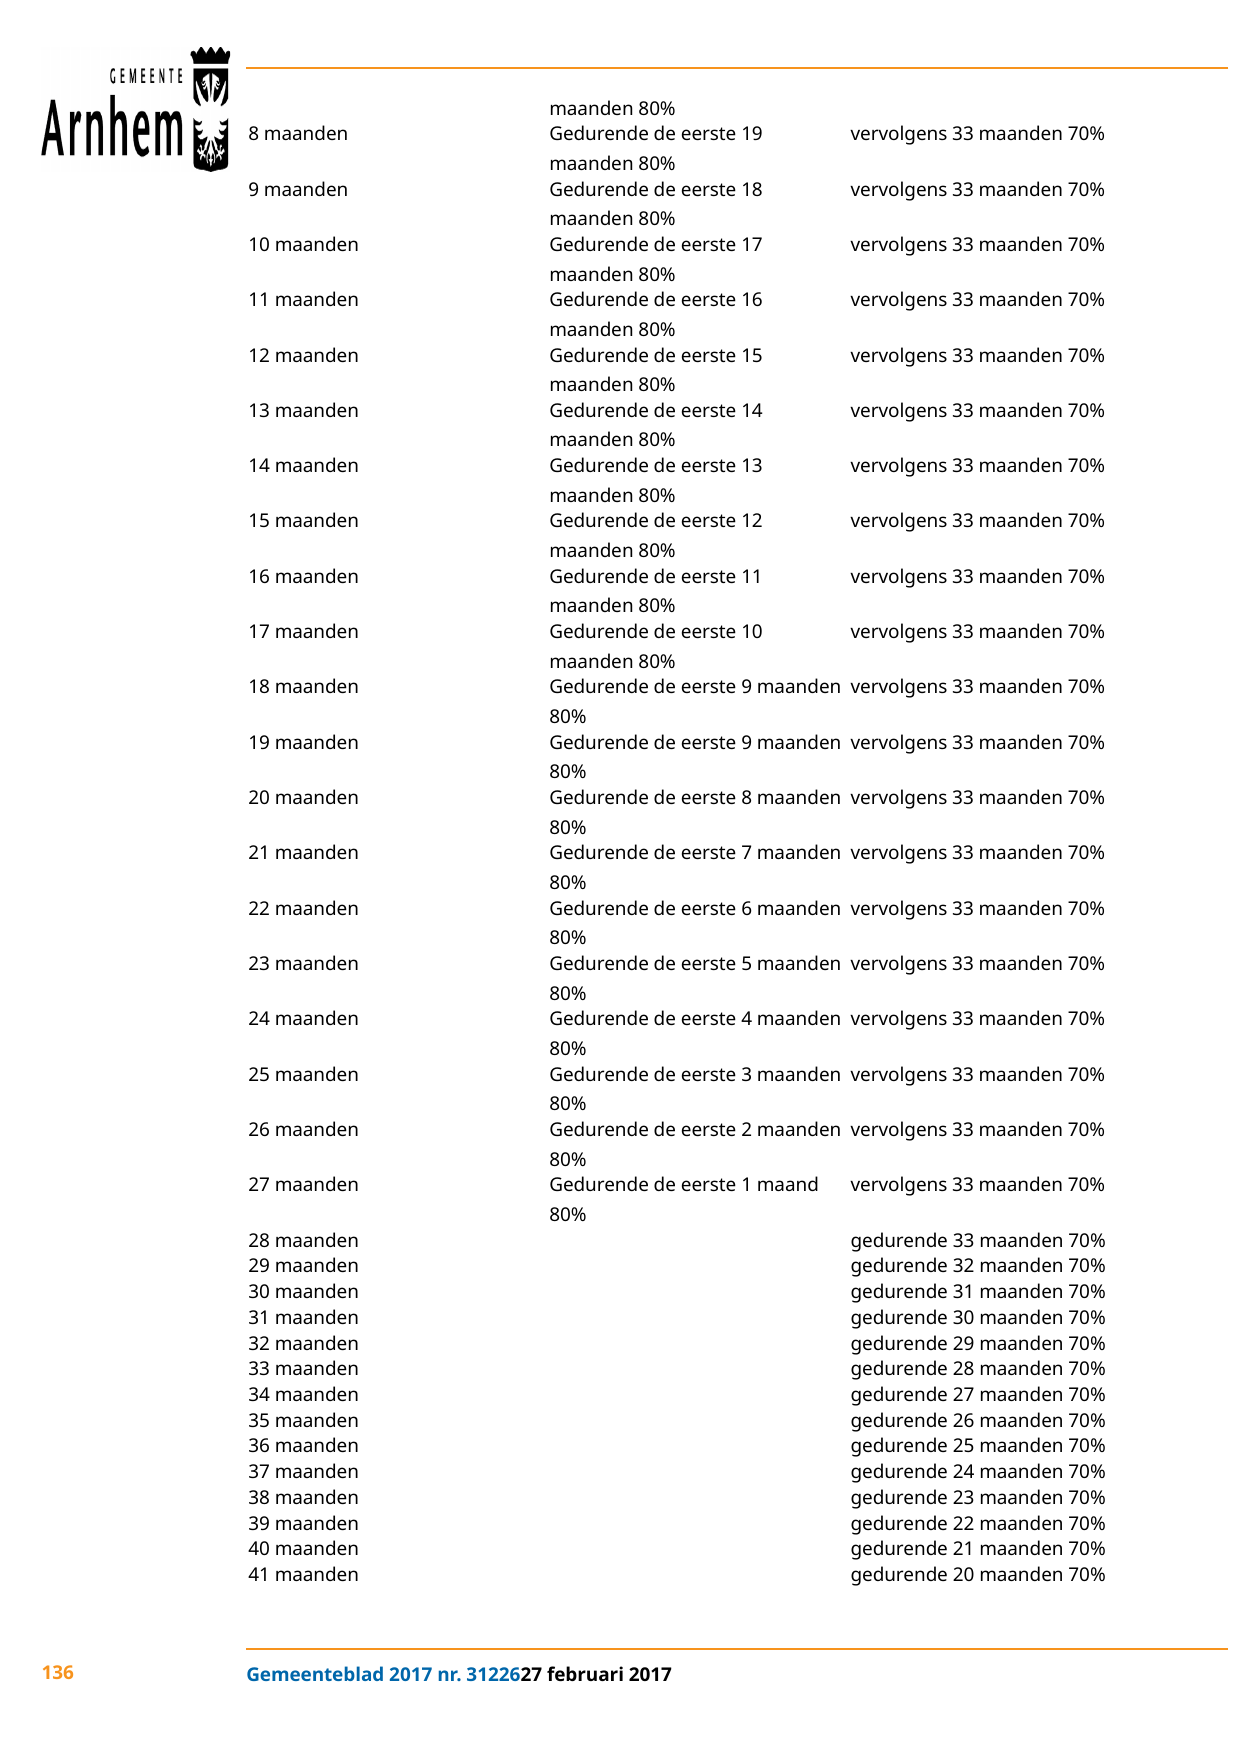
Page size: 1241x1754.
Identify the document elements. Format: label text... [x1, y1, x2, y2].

table_cell 24 maanden [248, 1006, 549, 1061]
table_cell Gedurende de eerste 13 maanden 80% [549, 453, 850, 508]
table_cell [549, 1458, 850, 1484]
table_cell [549, 1253, 850, 1278]
table_cell [549, 1561, 850, 1587]
table_cell 33 maanden [248, 1355, 549, 1381]
table_cell vervolgens 33 maanden 70% [850, 1116, 1152, 1171]
table_cell [549, 1304, 850, 1330]
table_cell [248, 95, 549, 121]
table_cell Gedurende de eerste 10 maanden 80% [549, 618, 850, 674]
table_cell Gedurende de eerste 15 maanden 80% [549, 342, 850, 397]
table_cell gedurende 32 maanden 70% [850, 1253, 1152, 1278]
table_cell [549, 1330, 850, 1355]
table_cell 11 maanden [248, 286, 549, 342]
table_cell Gedurende de eerste 3 maanden 80% [549, 1061, 850, 1116]
table_cell vervolgens 33 maanden 70% [850, 342, 1152, 397]
table_cell [549, 1355, 850, 1381]
table_cell vervolgens 33 maanden 70% [850, 1061, 1152, 1116]
table_cell 19 maanden [248, 729, 549, 784]
table_cell vervolgens 33 maanden 70% [850, 950, 1152, 1006]
table_cell [549, 1433, 850, 1458]
table_cell Gedurende de eerste 16 maanden 80% [549, 286, 850, 342]
table_cell Gedurende de eerste 11 maanden 80% [549, 563, 850, 618]
table_cell 15 maanden [248, 508, 549, 563]
table_cell 30 maanden [248, 1278, 549, 1304]
table_cell 8 maanden [248, 121, 549, 176]
table_cell 35 maanden [248, 1407, 549, 1433]
table_cell 21 maanden [248, 840, 549, 895]
table_cell gedurende 21 maanden 70% [850, 1536, 1152, 1561]
table_cell gedurende 31 maanden 70% [850, 1278, 1152, 1304]
table_cell 23 maanden [248, 950, 549, 1006]
table_cell vervolgens 33 maanden 70% [850, 895, 1152, 950]
table_cell Gedurende de eerste 9 maanden 80% [549, 729, 850, 784]
table_cell 31 maanden [248, 1304, 549, 1330]
table_cell vervolgens 33 maanden 70% [850, 729, 1152, 784]
picture [41, 47, 231, 172]
table_cell 10 maanden [248, 231, 549, 286]
table_cell [549, 1407, 850, 1433]
table_cell Gedurende de eerste 7 maanden 80% [549, 840, 850, 895]
table_cell vervolgens 33 maanden 70% [850, 1171, 1152, 1227]
table_cell vervolgens 33 maanden 70% [850, 1006, 1152, 1061]
table_cell 27 maanden [248, 1171, 549, 1227]
table_cell [549, 1536, 850, 1561]
table_cell gedurende 20 maanden 70% [850, 1561, 1152, 1587]
table_cell Gedurende de eerste 6 maanden 80% [549, 895, 850, 950]
table_cell vervolgens 33 maanden 70% [850, 397, 1152, 452]
table_cell 18 maanden [248, 674, 549, 729]
table_cell 13 maanden [248, 397, 549, 452]
table_cell [549, 1278, 850, 1304]
table_cell 37 maanden [248, 1458, 549, 1484]
table_cell 14 maanden [248, 453, 549, 508]
table_cell Gedurende de eerste 4 maanden 80% [549, 1006, 850, 1061]
table_cell vervolgens 33 maanden 70% [850, 453, 1152, 508]
table_cell vervolgens 33 maanden 70% [850, 840, 1152, 895]
table_cell vervolgens 33 maanden 70% [850, 121, 1152, 176]
table_cell 40 maanden [248, 1536, 549, 1561]
table_cell 22 maanden [248, 895, 549, 950]
table_cell vervolgens 33 maanden 70% [850, 674, 1152, 729]
table_cell 17 maanden [248, 618, 549, 674]
table_cell gedurende 33 maanden 70% [850, 1227, 1152, 1252]
table_cell vervolgens 33 maanden 70% [850, 563, 1152, 618]
table_cell 38 maanden [248, 1484, 549, 1510]
table_cell Gedurende de eerste 9 maanden 80% [549, 674, 850, 729]
table_cell vervolgens 33 maanden 70% [850, 508, 1152, 563]
table_cell [549, 1484, 850, 1510]
table_cell 29 maanden [248, 1253, 549, 1278]
table_cell Gedurende de eerste 14 maanden 80% [549, 397, 850, 452]
table_cell 39 maanden [248, 1510, 549, 1536]
table_cell Gedurende de eerste 1 maand 80% [549, 1171, 850, 1227]
table_cell 20 maanden [248, 784, 549, 839]
table_cell gedurende 28 maanden 70% [850, 1355, 1152, 1381]
table_cell Gedurende de eerste 5 maanden 80% [549, 950, 850, 1006]
table_cell gedurende 23 maanden 70% [850, 1484, 1152, 1510]
table_cell 9 maanden [248, 176, 549, 231]
table_cell Gedurende de eerste 17 maanden 80% [549, 231, 850, 286]
table_cell Gedurende de eerste 8 maanden 80% [549, 784, 850, 839]
table_cell vervolgens 33 maanden 70% [850, 784, 1152, 839]
table_cell gedurende 25 maanden 70% [850, 1433, 1152, 1458]
table_cell vervolgens 33 maanden 70% [850, 176, 1152, 231]
table_cell 36 maanden [248, 1433, 549, 1458]
table_cell gedurende 26 maanden 70% [850, 1407, 1152, 1433]
table_cell Gedurende de eerste 12 maanden 80% [549, 508, 850, 563]
table_cell [549, 1510, 850, 1536]
table_cell 26 maanden [248, 1116, 549, 1171]
table_cell Gedurende de eerste 18 maanden 80% [549, 176, 850, 231]
table_cell gedurende 30 maanden 70% [850, 1304, 1152, 1330]
table_cell vervolgens 33 maanden 70% [850, 286, 1152, 342]
table_cell gedurende 22 maanden 70% [850, 1510, 1152, 1536]
table_cell maanden 80% [549, 95, 850, 121]
table_cell 12 maanden [248, 342, 549, 397]
table_cell 41 maanden [248, 1561, 549, 1587]
table_cell Gedurende de eerste 19 maanden 80% [549, 121, 850, 176]
table_cell gedurende 29 maanden 70% [850, 1330, 1152, 1355]
table_cell vervolgens 33 maanden 70% [850, 231, 1152, 286]
table_cell 16 maanden [248, 563, 549, 618]
table_cell [850, 95, 1152, 121]
table_cell 25 maanden [248, 1061, 549, 1116]
table_cell [549, 1227, 850, 1252]
table_cell 34 maanden [248, 1381, 549, 1407]
table_cell [549, 1381, 850, 1407]
table_cell vervolgens 33 maanden 70% [850, 618, 1152, 674]
table_cell 28 maanden [248, 1227, 549, 1252]
table_cell gedurende 24 maanden 70% [850, 1458, 1152, 1484]
table_cell gedurende 27 maanden 70% [850, 1381, 1152, 1407]
table_cell 32 maanden [248, 1330, 549, 1355]
table_cell Gedurende de eerste 2 maanden 80% [549, 1116, 850, 1171]
